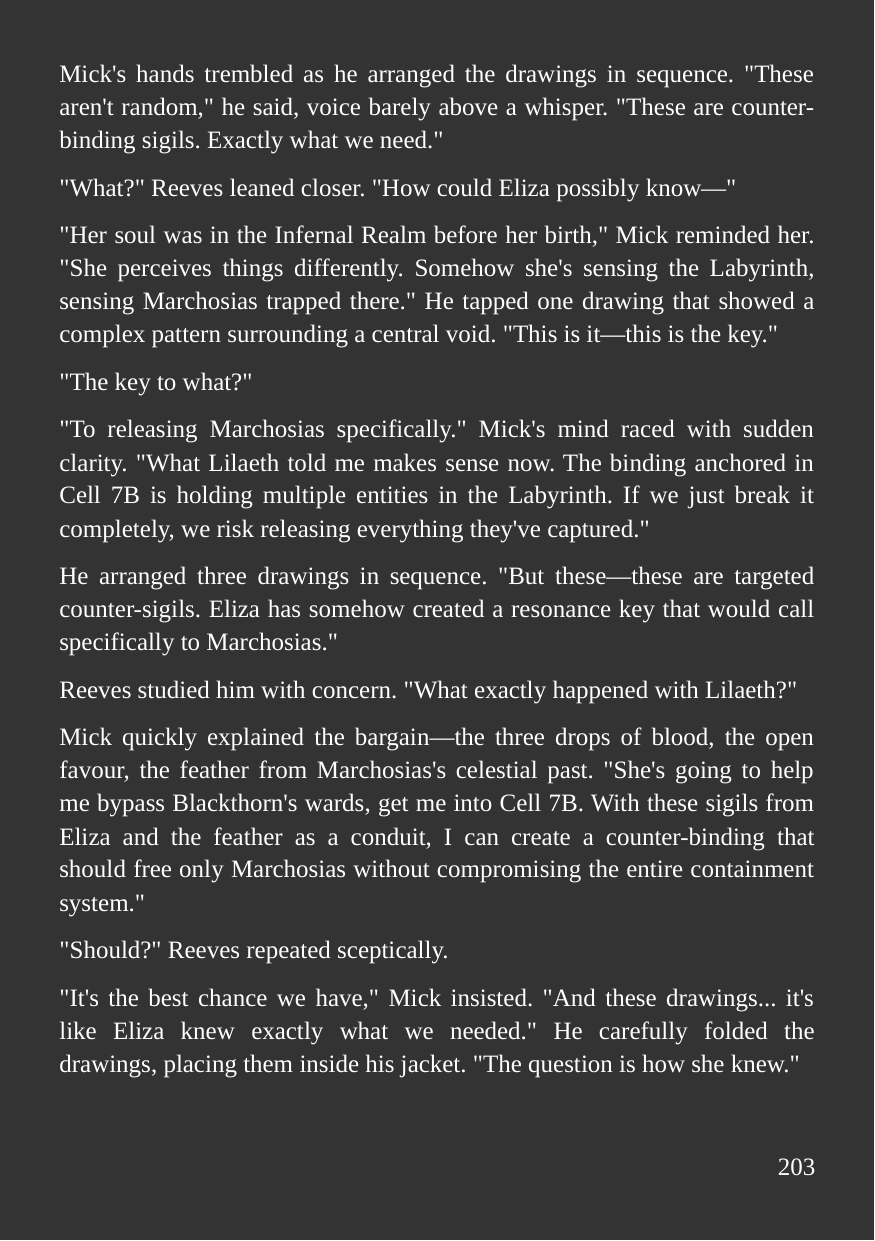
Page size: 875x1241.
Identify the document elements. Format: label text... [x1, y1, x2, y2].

text He arranged three drawings in sequence. "But these—these are targeted counter-sigils. Eliza has somehow created a resonance key that would call specifically to Marchosias." [59, 561, 815, 656]
text "Her soul was in the Infernal Realm before her birth," Mick reminded her. "She perceives things differently. Somehow she's sensing the Labyrinth, sensing Marchosias trapped there." He tapped one drawing that showed a complex pattern surrounding a central void. "This is it—this is the key." [59, 220, 815, 348]
text Mick quickly explained the bargain—the three drops of blood, the open favour, the feather from Marchosias's celestial past. "She's going to help me bypass Blackthorn's wards, get me into Cell 7B. With these sigils from Eliza and the feather as a conduit, I can create a counter-binding that should free only Marchosias without compromising the entire containment system." [59, 722, 815, 916]
text "Should?" Reeves repeated sceptically. [59, 935, 815, 964]
text "What?" Reeves leaned closer. "How could Eliza possibly know—" [59, 173, 815, 201]
text "It's the best chance we have," Mick insisted. "And these drawings... it's like Eliza knew exactly what we needed." He carefully folded the drawings, placing them inside his jacket. "The question is how she knew." [59, 983, 815, 1078]
text Mick's hands trembled as he arranged the drawings in sequence. "These aren't random," he said, voice barely above a whisper. "These are counter-binding sigils. Exactly what we need." [59, 59, 815, 154]
text Reeves studied him with concern. "What exactly happened with Lilaeth?" [59, 675, 815, 704]
text "The key to what?" [59, 367, 815, 396]
text "To releasing Marchosias specifically." Mick's mind raced with sudden clarity. "What Lilaeth told me makes sense now. The binding anchored in Cell 7B is holding multiple entities in the Labyrinth. If we just break it completely, we risk releasing everything they've captured." [59, 414, 815, 542]
